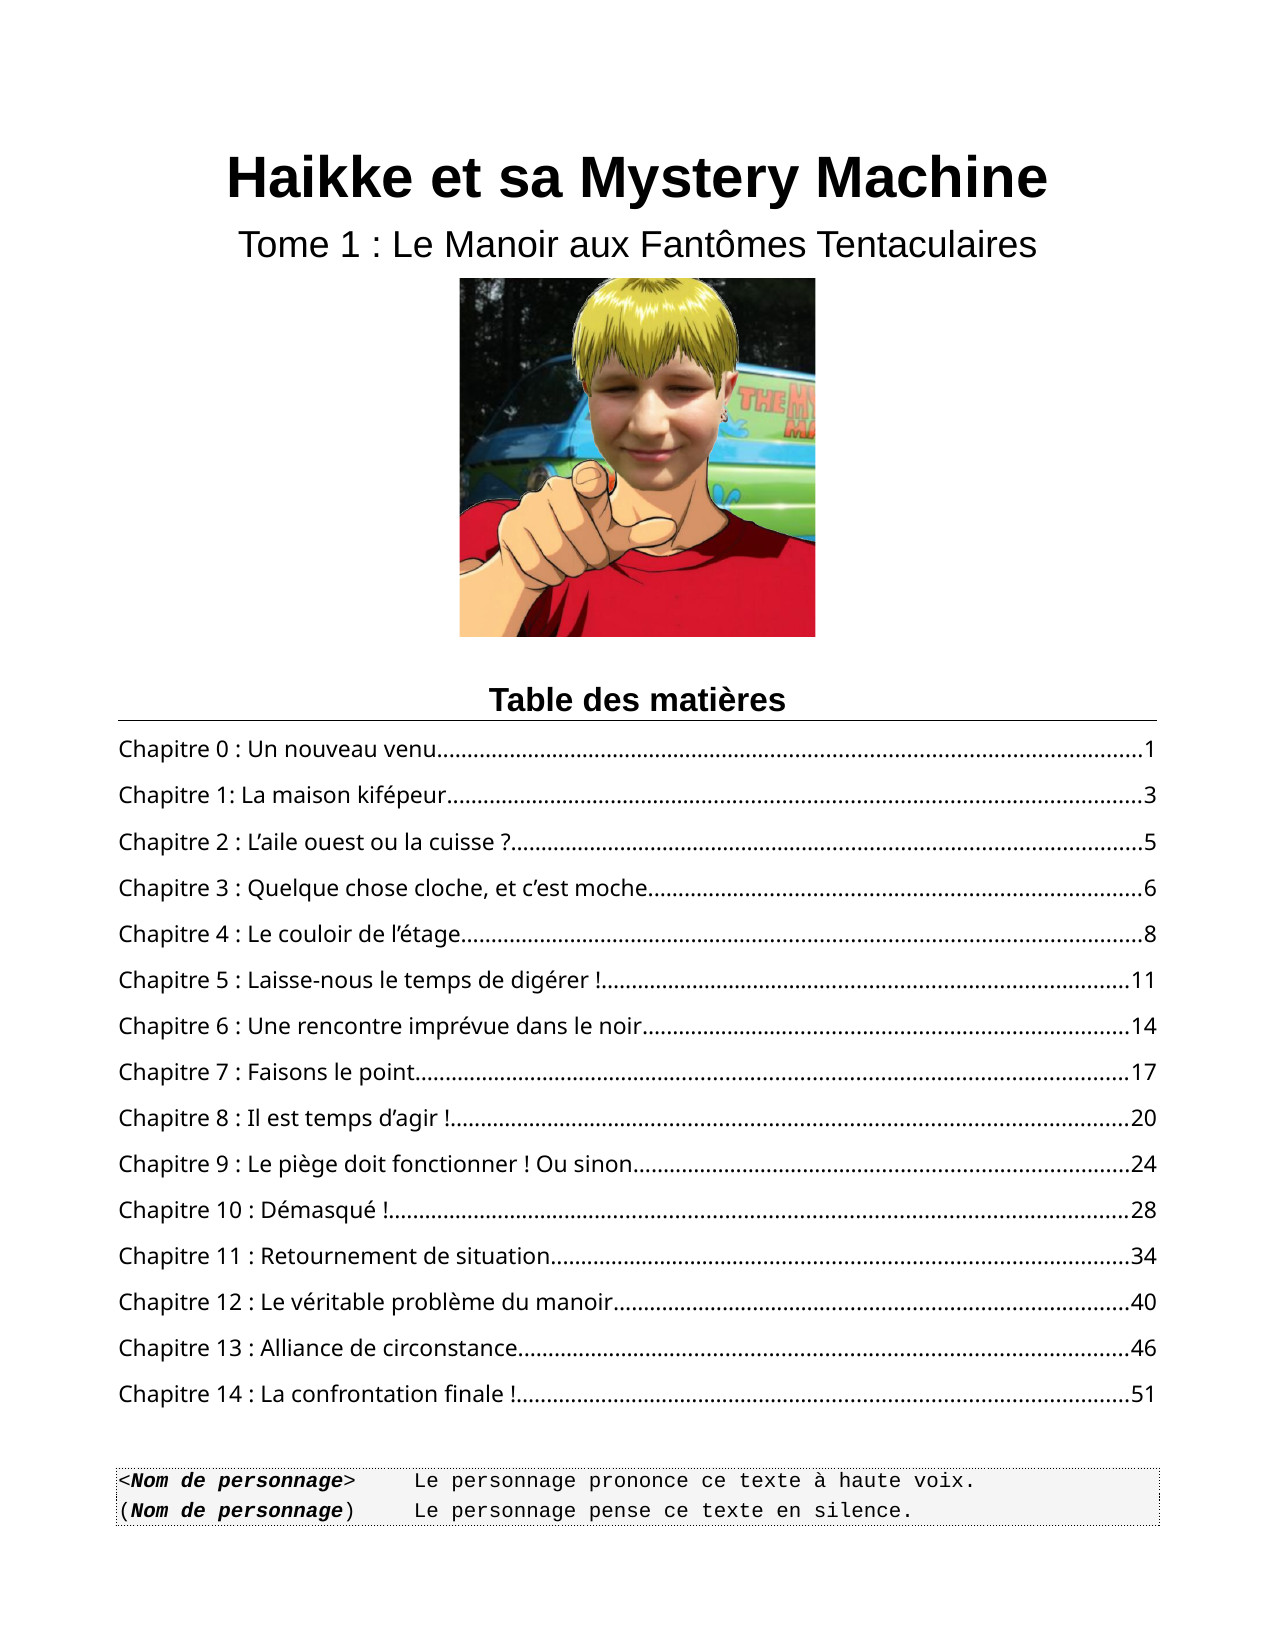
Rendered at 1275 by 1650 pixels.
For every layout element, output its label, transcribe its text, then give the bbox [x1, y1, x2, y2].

subtitle Table des matières [118, 680, 1157, 720]
text Chapitre 14 : La confrontation finale ! 51 [118, 1378, 1157, 1409]
subtitle Tome 1 : Le Manoir aux Fantômes Tentaculaires [118, 223, 1157, 266]
text Chapitre 9 : Le piège doit fonctionner ! Ou sinon… 24 [118, 1148, 1157, 1179]
picture [460, 278, 816, 637]
text Chapitre 2 : L’aile ouest ou la cuisse ? 5 [118, 826, 1157, 857]
text Chapitre 0 : Un nouveau venu 1 [118, 733, 1157, 765]
text Chapitre 5 : Laisse-nous le temps de digérer ! 11 [118, 964, 1157, 995]
title Haikke et sa Mystery Machine [118, 143, 1157, 210]
text Chapitre 4 : Le couloir de l’étage 8 [118, 918, 1157, 949]
text Chapitre 3 : Quelque chose cloche, et c’est moche 6 [118, 872, 1157, 903]
text Chapitre 10 : Démasqué ! 28 [118, 1194, 1157, 1225]
text Chapitre 1: La maison kifépeur 3 [118, 779, 1157, 811]
text Chapitre 6 : Une rencontre imprévue dans le noir 14 [118, 1010, 1157, 1041]
text Chapitre 13 : Alliance de circonstance 46 [118, 1332, 1157, 1363]
text Chapitre 12 : Le véritable problème du manoir 40 [118, 1286, 1157, 1317]
text Chapitre 7 : Faisons le point 17 [118, 1056, 1157, 1087]
text Chapitre 11 : Retournement de situation 34 [118, 1240, 1157, 1271]
text Chapitre 8 : Il est temps d’agir ! 20 [118, 1102, 1157, 1133]
